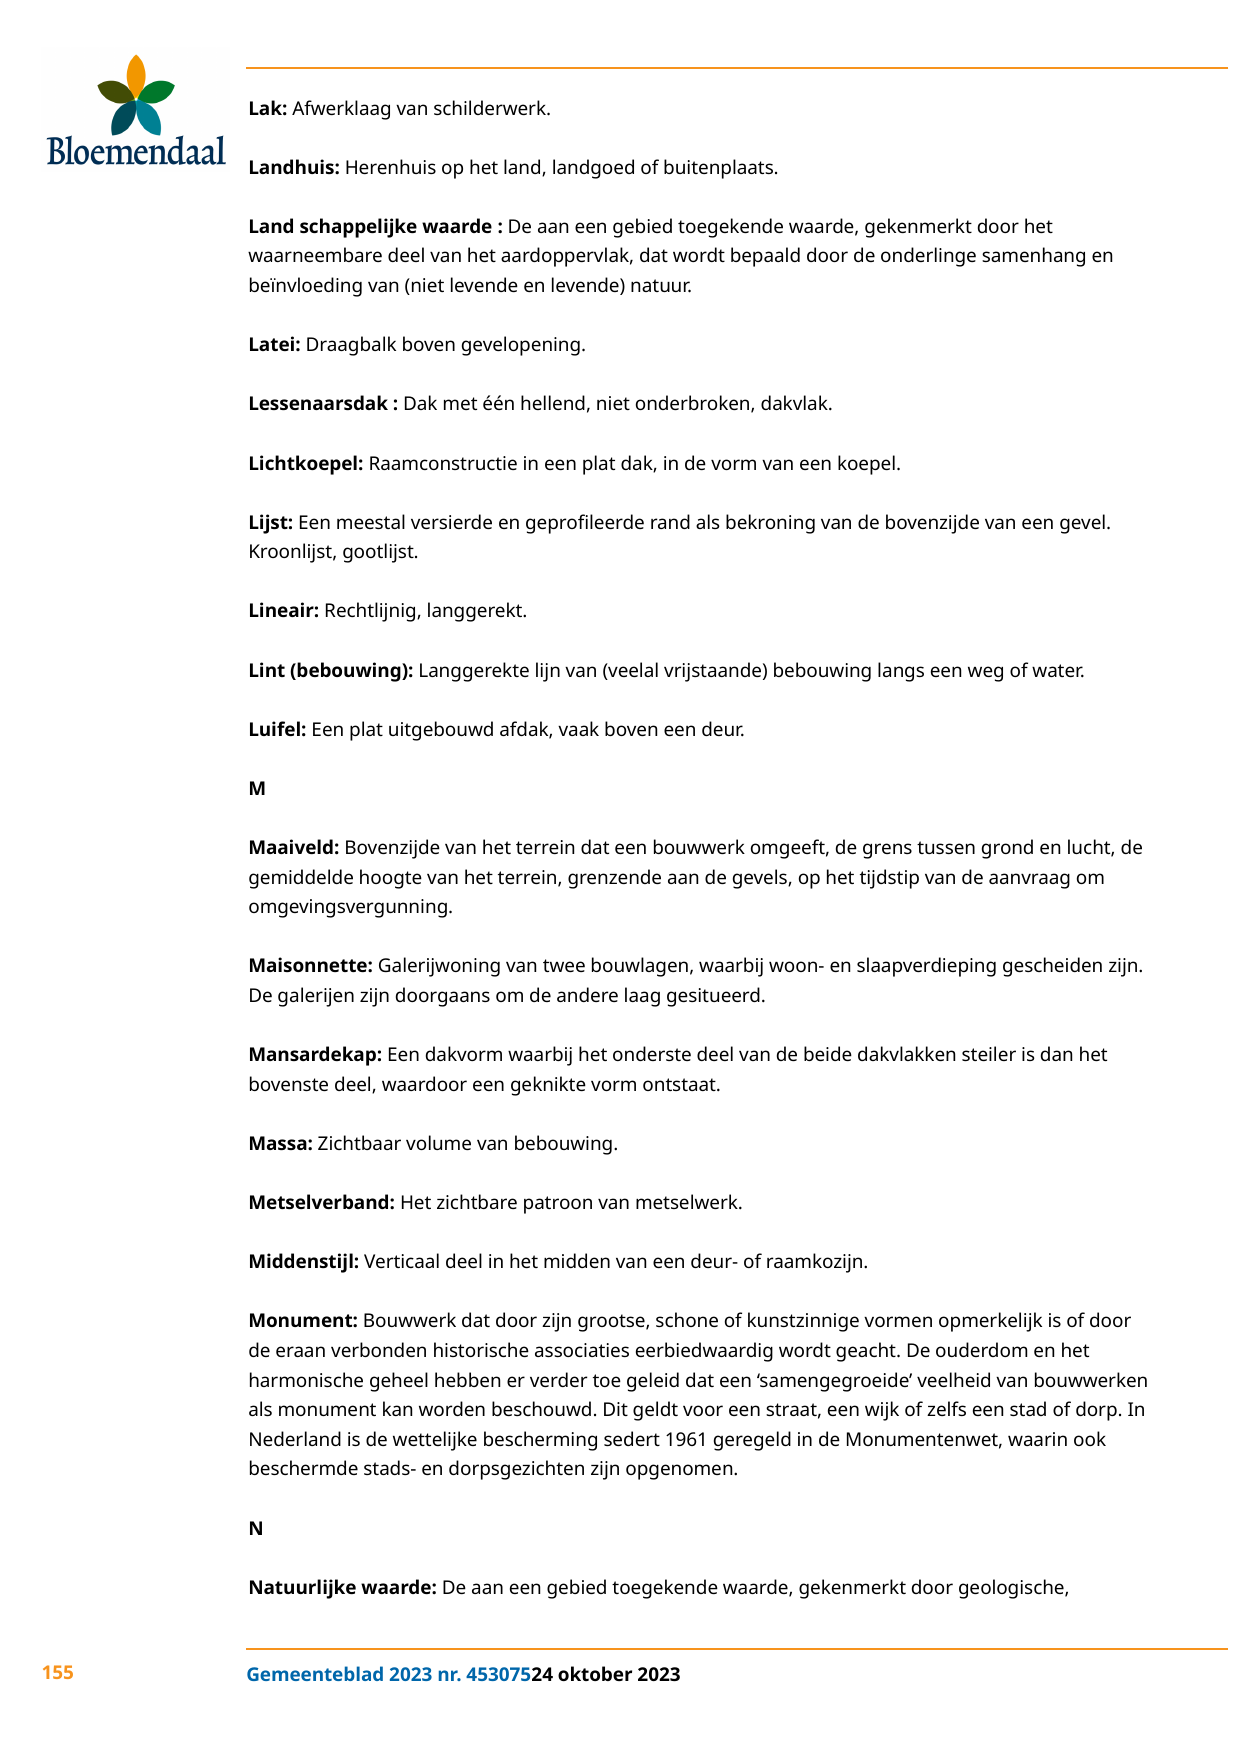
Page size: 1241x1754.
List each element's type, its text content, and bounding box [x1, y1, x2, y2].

picture [41, 47, 231, 172]
text M [248, 775, 1152, 801]
text Land schappelijke waarde : De aan een gebied toegekende waarde, gekenmerkt door het waarneembare deel van het aardoppervlak, dat wordt bepaald door de onderlinge samenhang en beïnvloeding van (niet levende en levende) natuur. [248, 213, 1152, 298]
text Monument: Bouwwerk dat door zijn grootse, schone of kunstzinnige vormen opmerkelijk is of door de eraan verbonden historische associaties eerbiedwaardig wordt geacht. De ouderdom en het harmonische geheel hebben er verder toe geleid dat een ‘samengegroeide’ veelheid van bouwwerken als monument kan worden beschouwd. Dit geldt voor een straat, een wijk of zelfs een stad of dorp. In Nederland is de wettelijke bescherming sedert 1961 geregeld in de Monumentenwet, waarin ook beschermde stads- en dorpsgezichten zijn opgenomen. [248, 1308, 1152, 1481]
text Natuurlijke waarde: De aan een gebied toegekende waarde, gekenmerkt door geologische, [248, 1574, 1152, 1600]
text Middenstijl: Verticaal deel in het midden van een deur- of raamkozijn. [248, 1248, 1152, 1274]
text Lijst: Een meestal versierde en geprofileerde rand als bekroning van de bovenzijde van een gevel. Kroonlijst, gootlijst. [248, 509, 1152, 564]
text Luifel: Een plat uitgebouwd afdak, vaak boven een deur. [248, 716, 1152, 742]
text Mansardekap: Een dakvorm waarbij het onderste deel van de beide dakvlakken steiler is dan het bovenste deel, waardoor een geknikte vorm ontstaat. [248, 1041, 1152, 1097]
text N [248, 1515, 1152, 1541]
text Maaiveld: Bovenzijde van het terrein dat een bouwwerk omgeeft, de grens tussen grond en lucht, de gemiddelde hoogte van het terrein, grenzende aan de gevels, op het tijdstip van de aanvraag om omgevingsvergunning. [248, 834, 1152, 919]
text Metselverband: Het zichtbare patroon van metselwerk. [248, 1189, 1152, 1215]
text Maisonnette: Galerijwoning van twee bouwlagen, waarbij woon- en slaapverdieping gescheiden zijn. De galerijen zijn doorgaans om de andere laag gesitueerd. [248, 953, 1152, 1008]
text Lineair: Rechtlijnig, langgerekt. [248, 598, 1152, 623]
text Lessenaarsdak : Dak met één hellend, niet onderbroken, dakvlak. [248, 391, 1152, 416]
text Latei: Draagbalk boven gevelopening. [248, 331, 1152, 357]
text Massa: Zichtbaar volume van bebouwing. [248, 1130, 1152, 1156]
text Lichtkoepel: Raamconstructie in een plat dak, in de vorm van een koepel. [248, 450, 1152, 476]
text Lint (bebouwing): Langgerekte lijn van (veelal vrijstaande) bebouwing langs een weg of water. [248, 657, 1152, 683]
text Lak: Afwerklaag van schilderwerk. [248, 95, 1152, 121]
text Landhuis: Herenhuis op het land, landgoed of buitenplaats. [248, 154, 1152, 180]
